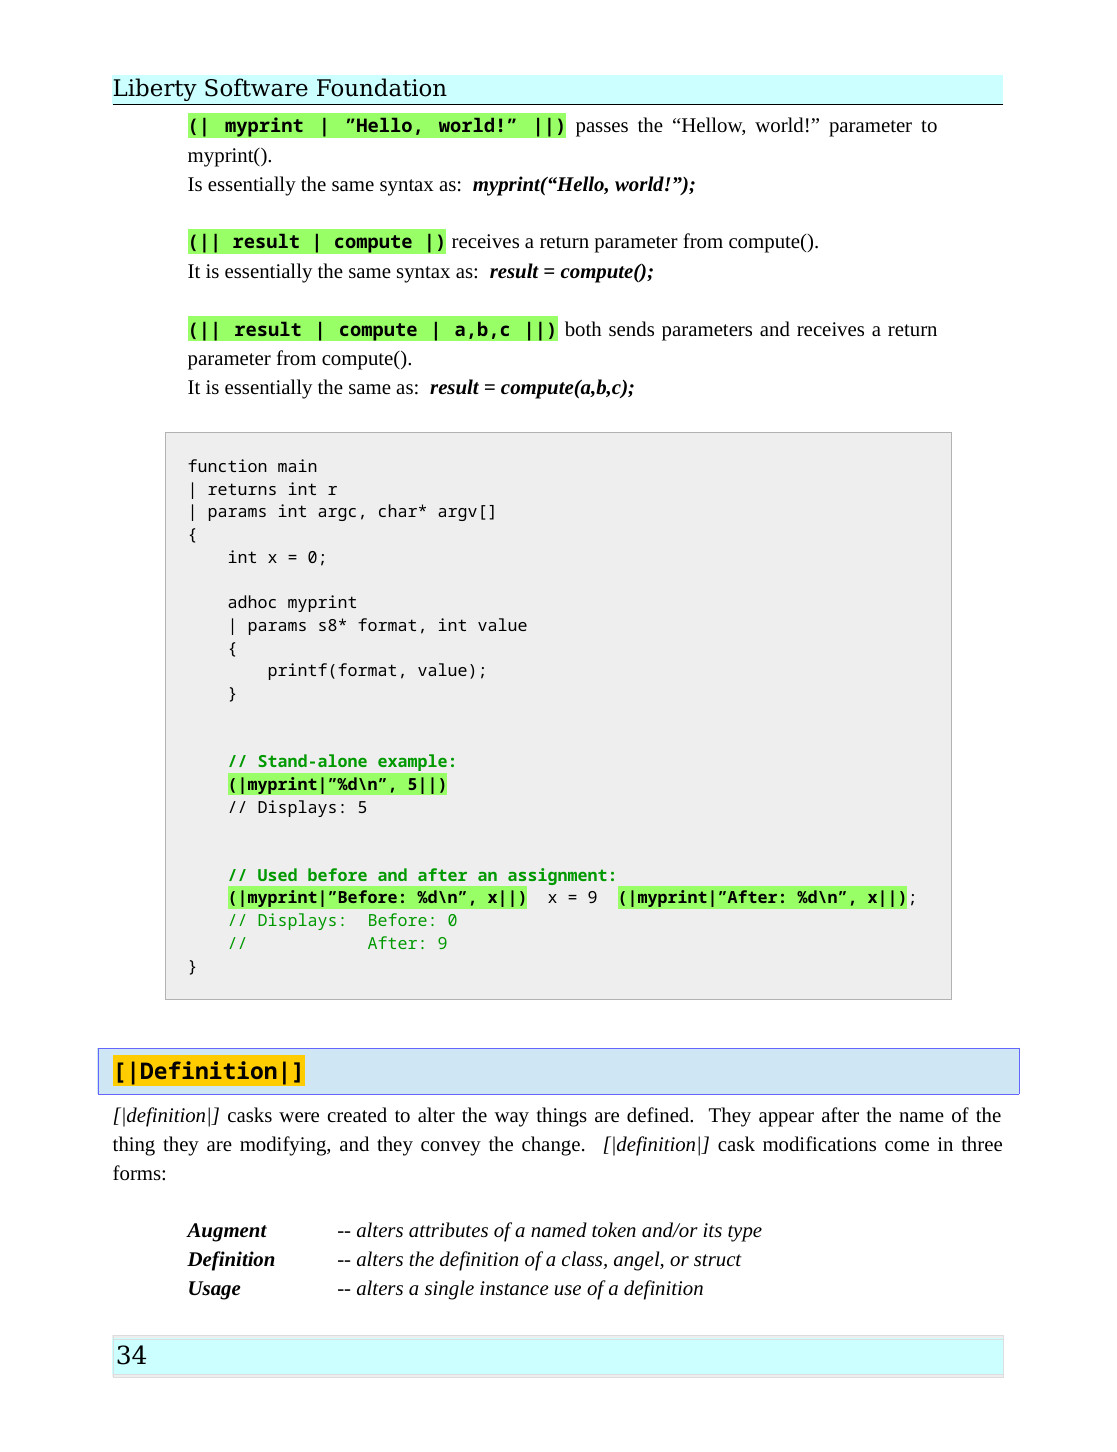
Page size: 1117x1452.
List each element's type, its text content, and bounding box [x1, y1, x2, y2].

text (| myprint | ”Hello, world!” ||) passes the “Hellow, world!” parameter to myprint(). Is essentially the same syntax as: myprint(“Hello, world!”); [187, 112, 938, 196]
text Augment -- alters attributes of a named token and/or its type Definition -- alters the definition of a class, angel, or struct Usage -- alters a single instance use of a definition [187, 1218, 938, 1299]
text function main | returns int r | params int argc, char* argv[] { int x = 0; adhoc myprint | params s8* format, int value { printf(format, value); } // Stand-alone example: (|myprint|”%d\n”, 5||) // Displays: 5 // Used before and after an assignment: (|myprint|”Before: %d\n”, x||) x = 9 (|myprint|”After: %d\n”, x||); // Displays: Before: 0 // After: 9 } [166, 433, 951, 999]
text [|definition|] casks were created to alter the way things are defined. They appear after the name of the thing they are modifying, and they convey the change. [|definition|] cask modifications come in three forms: [112, 1103, 1003, 1185]
subtitle [|Definition|] [99, 1049, 1019, 1094]
text (|| result | compute |) receives a return parameter from compute(). It is essentially the same syntax as: result = compute(); [187, 229, 938, 283]
text (|| result | compute | a,b,c ||) both sends parameters and receives a return parameter from compute(). It is essentially the same as: result = compute(a,b,c); [187, 316, 938, 399]
